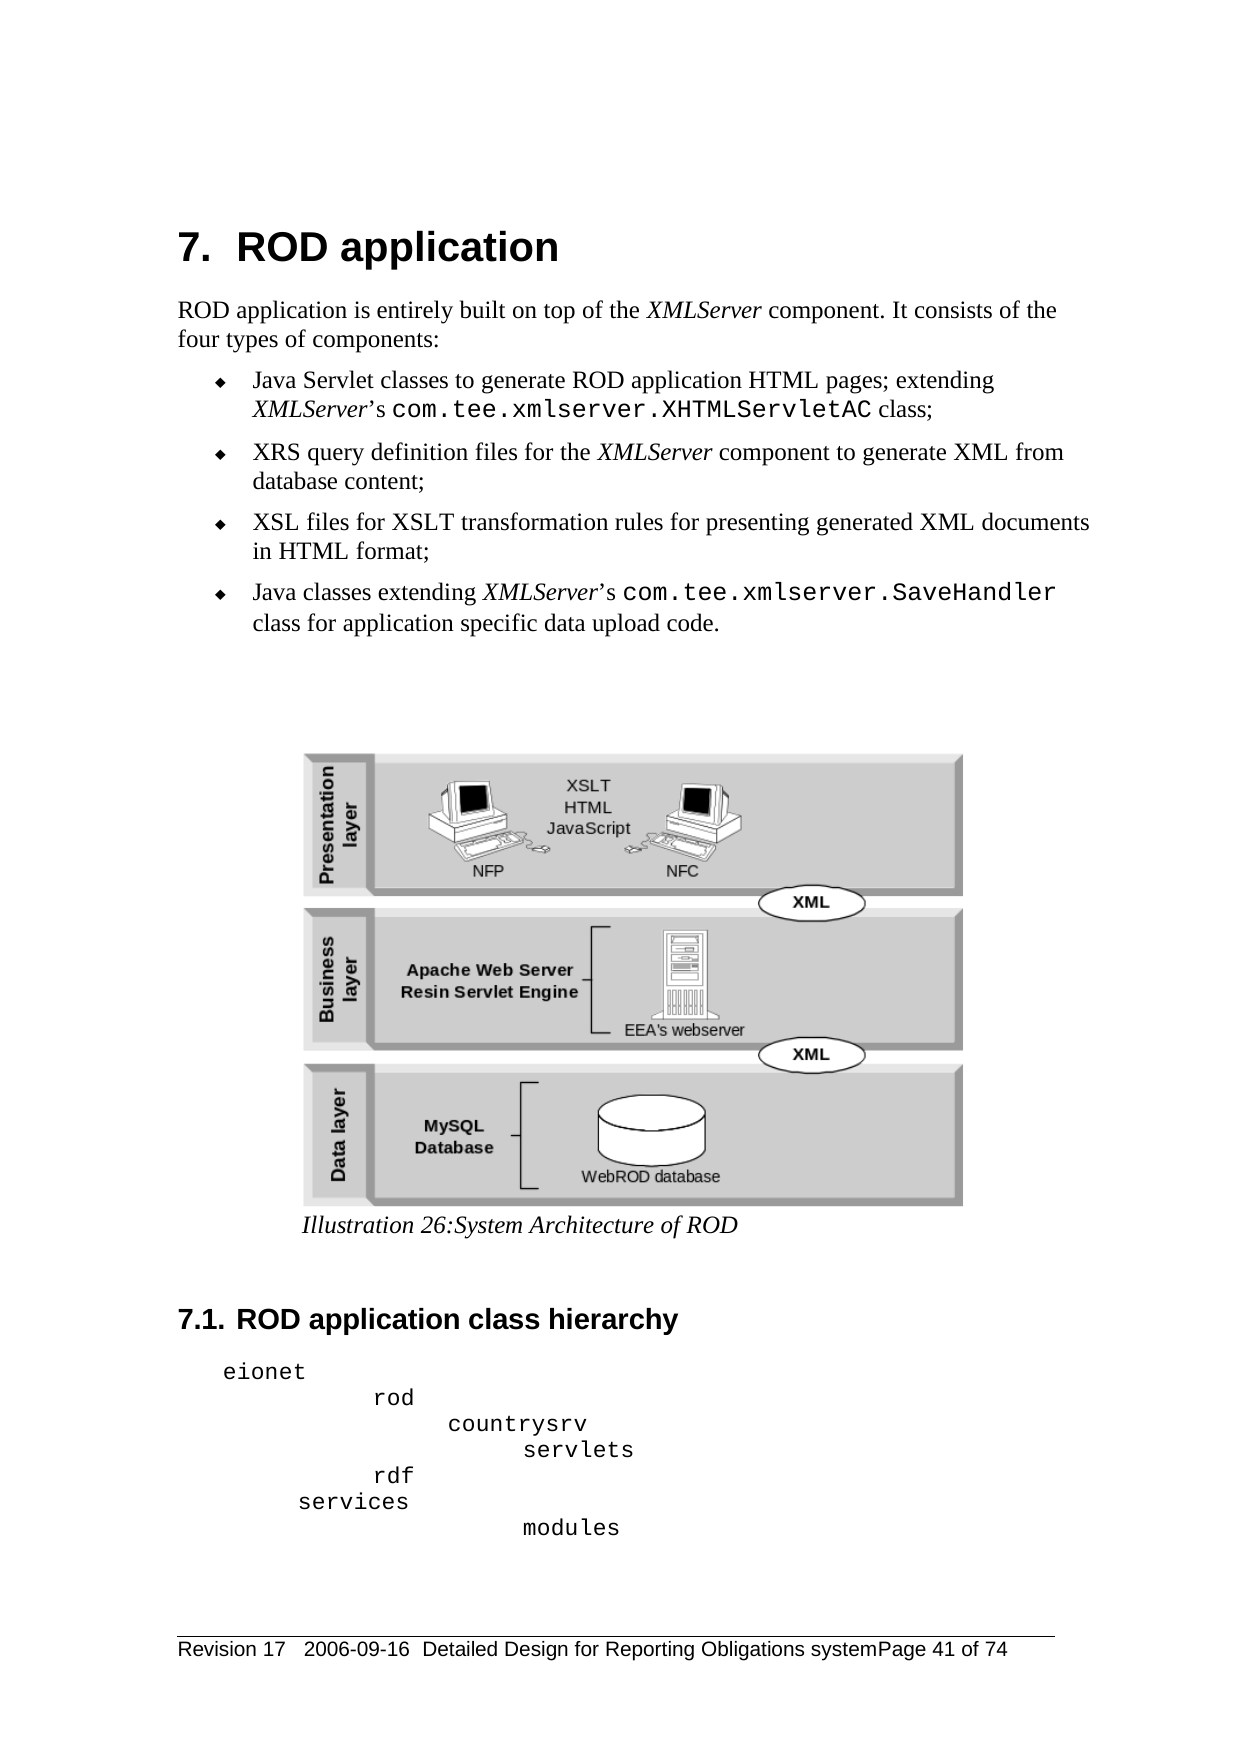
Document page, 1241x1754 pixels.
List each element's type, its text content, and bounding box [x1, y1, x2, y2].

text ROD application is entirely built on top of the XMLServer component. It consists of the four types of components: [177, 295, 1092, 353]
text modules [223, 1516, 1092, 1542]
text eionet [223, 1360, 1092, 1386]
text countrysrv [223, 1412, 1092, 1438]
list Java classes extending XMLServer’s com.tee.xmlserver.SaveHandler class for application specific data upload code. [215, 576, 1092, 636]
list XSL files for XSLT transformation rules for presenting generated XML documents in HTML format; [215, 506, 1092, 564]
list XRS query definition files for the XMLServer component to generate XML from database content; [215, 437, 1092, 495]
text servlets [223, 1438, 1092, 1464]
text rod [223, 1386, 1092, 1412]
text Illustration 26:System Architecture of ROD [302, 751, 968, 1239]
list Java Servlet classes to generate ROD application HTML pages; extending XMLServer’s com.tee.xmlserver.XHTMLServletAC class; [215, 365, 1092, 425]
subtitle ROD application class hierarchy [177, 1302, 1092, 1335]
text services [223, 1490, 1092, 1516]
subtitle ROD application [177, 222, 1092, 270]
text rdf [223, 1464, 1092, 1490]
